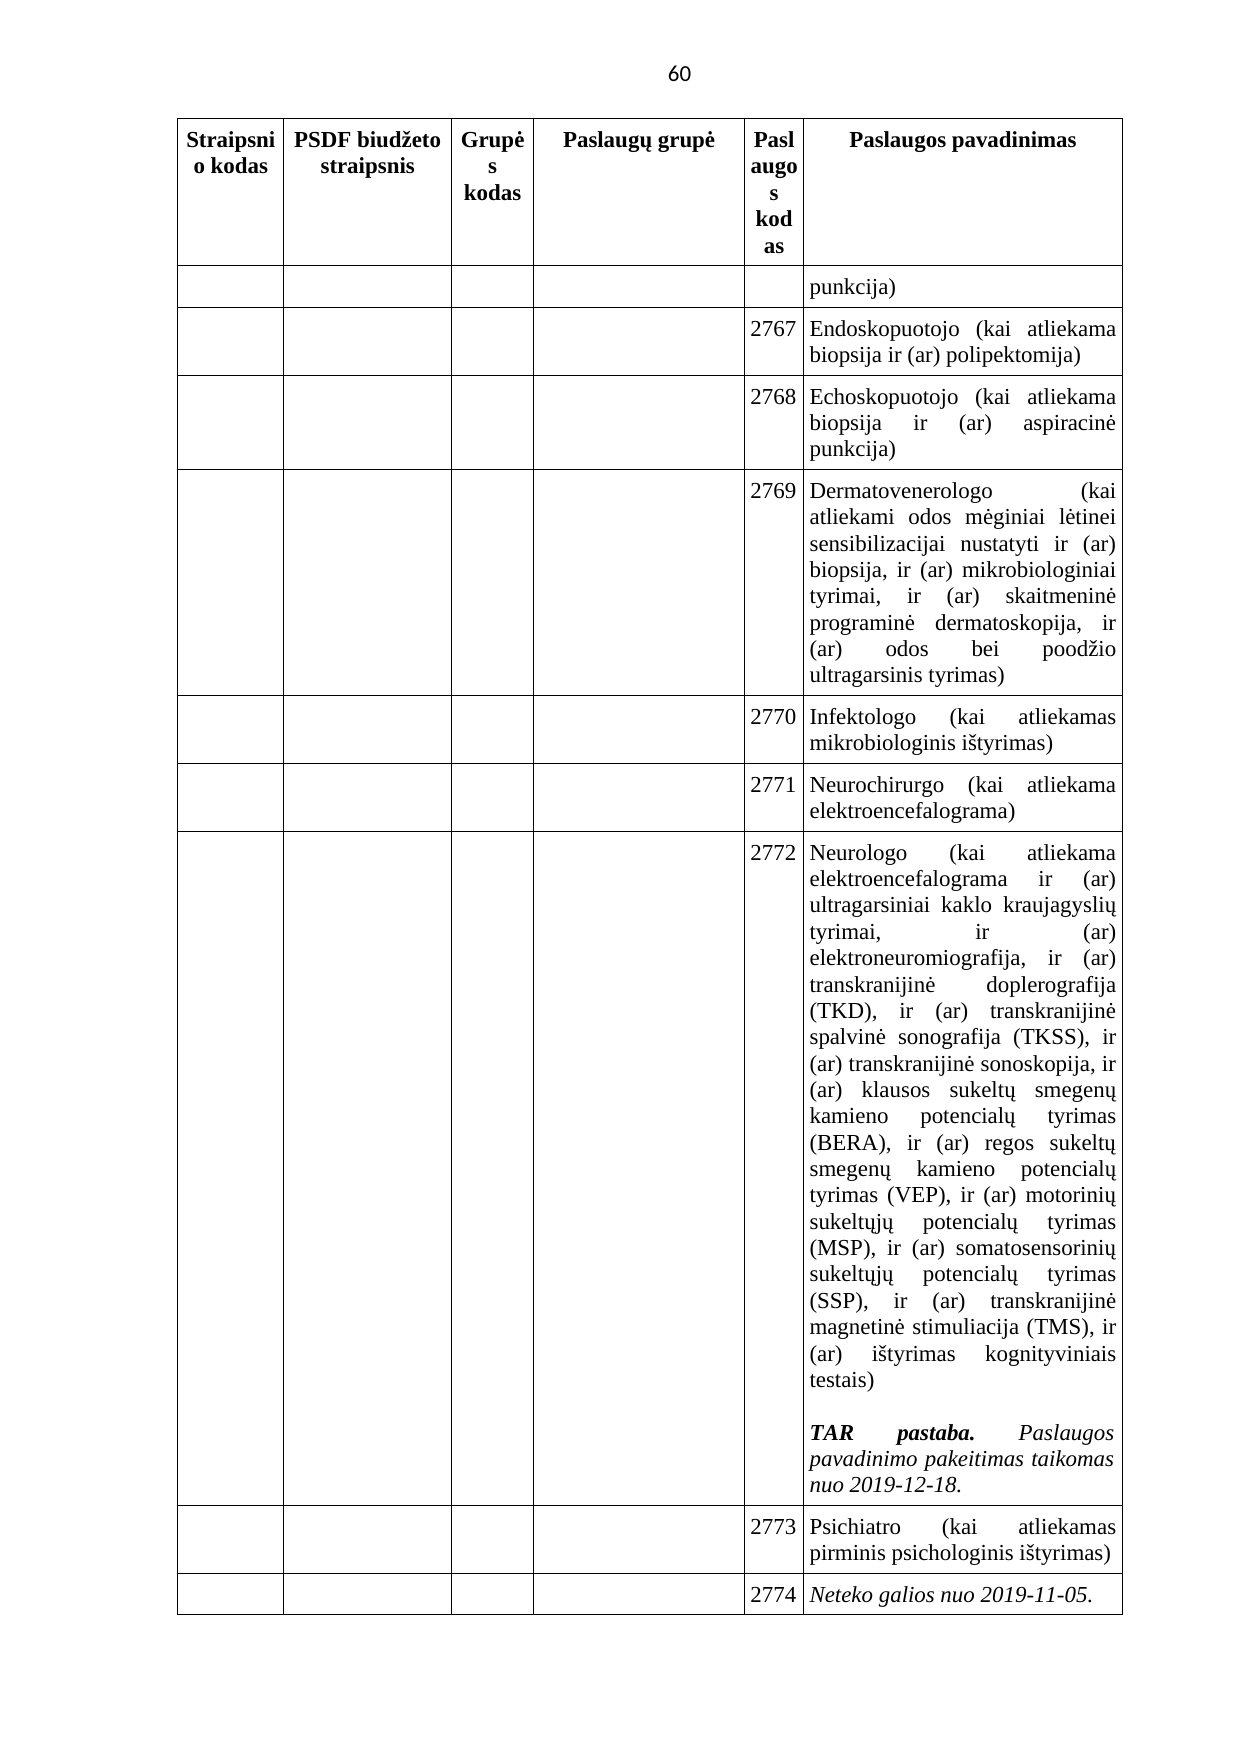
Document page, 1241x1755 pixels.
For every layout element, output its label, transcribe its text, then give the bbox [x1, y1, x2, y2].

table_header PSDF biudžeto straipsnis [284, 119, 451, 265]
table_cell [178, 1506, 283, 1573]
table_cell [178, 376, 283, 469]
table_cell [534, 308, 744, 374]
table_cell Psichiatro (kai atliekamas pirminis psichologinis ištyrimas) [804, 1506, 1122, 1573]
table_cell [534, 266, 744, 307]
table_cell 2768 [745, 376, 803, 469]
table_header Paslaugos kodas [745, 119, 803, 265]
table_cell 2772 [745, 832, 803, 1505]
table_cell [452, 1506, 533, 1573]
table_cell [284, 764, 451, 831]
table_cell 2770 [745, 696, 803, 763]
table_cell [452, 470, 533, 695]
table_cell [534, 832, 744, 1505]
table_cell [745, 266, 803, 307]
table_header Paslaugų grupė [534, 119, 744, 265]
table_cell 2771 [745, 764, 803, 831]
table_header Grupės kodas [452, 119, 533, 265]
table_cell Neurologo (kai atliekama elektroencefalograma ir (ar) ultragarsiniai kaklo kraujagyslių tyrimai, ir (ar) elektroneuromiografija, ir (ar) transkranijinė doplerografija (TKD), ir (ar) transkranijinė spalvinė sonografija (TKSS), ir (ar) transkranijinė sonoskopija, ir (ar) klausos sukeltų smegenų kamieno potencialų tyrimas (BERA), ir (ar) regos sukeltų smegenų kamieno potencialų tyrimas (VEP), ir (ar) motorinių sukeltųjų potencialų tyrimas (MSP), ir (ar) somatosensorinių sukeltųjų potencialų tyrimas (SSP), ir (ar) transkranijinė magnetinė stimuliacija (TMS), ir (ar) ištyrimas kognityviniais testais) TAR pastaba. Paslaugos pavadinimo pakeitimas taikomas nuo 2019-12-18. [804, 832, 1122, 1505]
table_cell [178, 764, 283, 831]
table_cell punkcija) [804, 266, 1122, 307]
table_cell Neteko galios nuo 2019-11-05. [804, 1574, 1122, 1614]
table_cell 2774 [745, 1574, 803, 1614]
table_cell [534, 1574, 744, 1614]
table_cell [534, 470, 744, 695]
table_cell 2769 [745, 470, 803, 695]
table_header Straipsnio kodas [178, 119, 283, 265]
table_cell [178, 308, 283, 374]
table_cell [284, 376, 451, 469]
table_cell [452, 308, 533, 374]
table_cell 2773 [745, 1506, 803, 1573]
table_cell [178, 470, 283, 695]
table_cell [178, 266, 283, 307]
table_cell [452, 696, 533, 763]
table_cell Neurochirurgo (kai atliekama elektroencefalograma) [804, 764, 1122, 831]
table_cell [534, 696, 744, 763]
table_cell [452, 266, 533, 307]
table_cell [284, 1574, 451, 1614]
table_cell [534, 1506, 744, 1573]
table_header Paslaugos pavadinimas [804, 119, 1122, 265]
table_cell Endoskopuotojo (kai atliekama biopsija ir (ar) polipektomija) [804, 308, 1122, 374]
table_cell [284, 696, 451, 763]
table_cell [452, 1574, 533, 1614]
table_cell [178, 696, 283, 763]
table_cell [178, 832, 283, 1505]
table_cell Dermatovenerologo (kai atliekami odos mėginiai lėtinei sensibilizacijai nustatyti ir (ar) biopsija, ir (ar) mikrobiologiniai tyrimai, ir (ar) skaitmeninė programinė dermatoskopija, ir (ar) odos bei poodžio ultragarsinis tyrimas) [804, 470, 1122, 695]
table_cell [284, 1506, 451, 1573]
table_cell [284, 832, 451, 1505]
table_cell [452, 376, 533, 469]
table_cell [284, 308, 451, 374]
table_cell [284, 470, 451, 695]
table_cell [452, 764, 533, 831]
table_cell [534, 376, 744, 469]
table_cell 2767 [745, 308, 803, 374]
table_cell [284, 266, 451, 307]
table_cell [178, 1574, 283, 1614]
table_cell [452, 832, 533, 1505]
table_cell [534, 764, 744, 831]
table_cell Echoskopuotojo (kai atliekama biopsija ir (ar) aspiracinė punkcija) [804, 376, 1122, 469]
table_cell Infektologo (kai atliekamas mikrobiologinis ištyrimas) [804, 696, 1122, 763]
